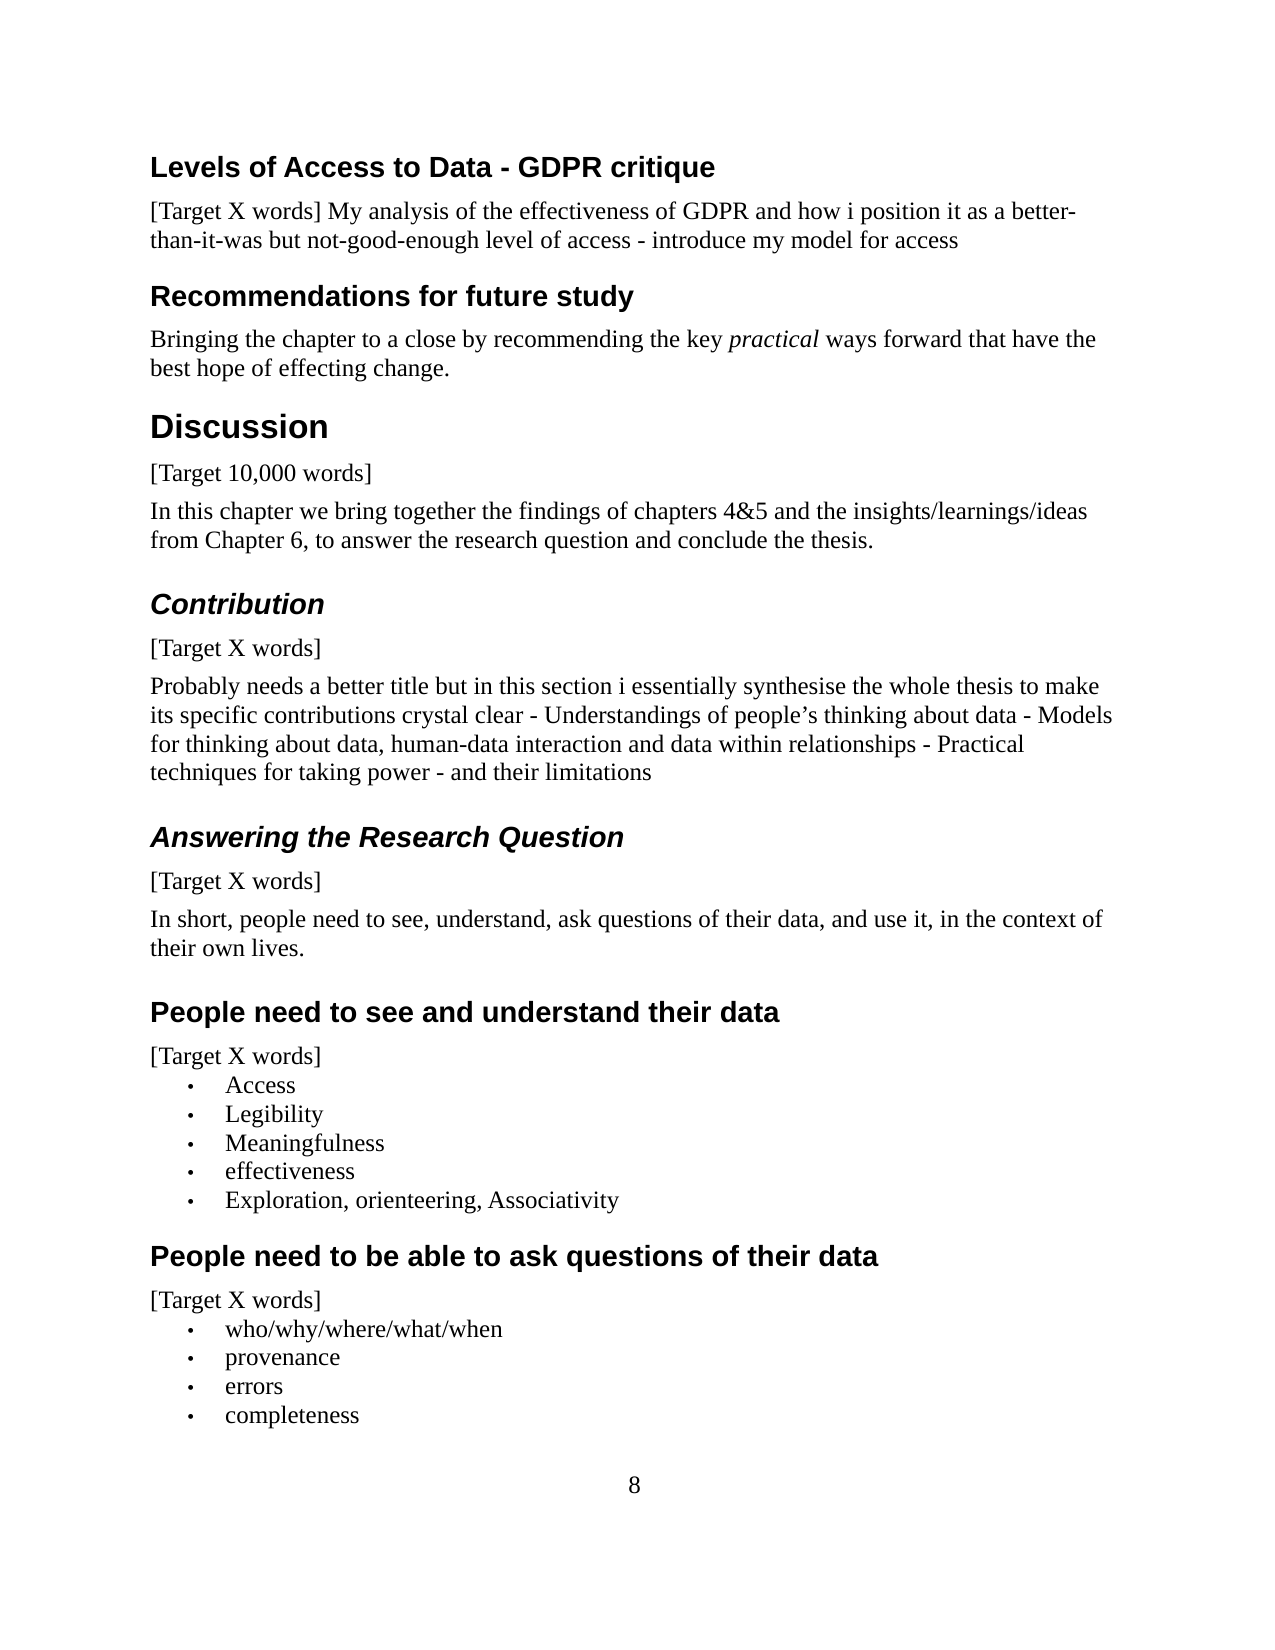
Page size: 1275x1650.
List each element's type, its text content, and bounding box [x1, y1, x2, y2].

text In short, people need to see, understand, ask questions of their data, and use it, in the context of their own lives. [150, 904, 1125, 961]
list effectiveness [187, 1156, 1125, 1185]
text Bringing the chapter to a close by recommending the key practical ways forward that have the best hope of effecting change. [150, 324, 1125, 382]
list Exploration, orienteering, Associativity [187, 1185, 1125, 1214]
list Access [187, 1070, 1125, 1099]
text [Target X words] [150, 633, 1125, 662]
text [Target 10,000 words] [150, 458, 1125, 487]
list who/why/where/what/when [187, 1314, 1125, 1342]
subtitle Recommendations for future study [150, 278, 1125, 312]
subtitle People need to see and understand their data [150, 995, 1125, 1029]
text Probably needs a better title but in this section i essentially synthesise the whole thesis to make its specific contributions crystal clear - Understandings of people’s thinking about data - Models for thinking about data, human-data interaction and data within relationships - Practical techniques for taking power - and their limitations [150, 671, 1125, 786]
list Meaningfulness [187, 1128, 1125, 1156]
list completeness [187, 1400, 1125, 1429]
subtitle People need to be able to ask questions of their data [150, 1239, 1125, 1272]
subtitle Levels of Access to Data - GDPR critique [150, 150, 1125, 183]
text [Target X words] [150, 1285, 1125, 1314]
text [Target X words] [150, 1041, 1125, 1070]
subtitle Contribution [150, 587, 1125, 621]
subtitle Discussion [150, 407, 1125, 446]
text [Target X words] My analysis of the effectiveness of GDPR and how i position it as a better-than-it-was but not-good-enough level of access - introduce my model for access [150, 196, 1125, 253]
list Legibility [187, 1099, 1125, 1128]
list errors [187, 1371, 1125, 1400]
text In this chapter we bring together the findings of chapters 4&5 and the insights/learnings/ideas from Chapter 6, to answer the research question and conclude the thesis. [150, 496, 1125, 553]
list provenance [187, 1342, 1125, 1371]
text [Target X words] [150, 866, 1125, 895]
subtitle Answering the Research Question [150, 820, 1125, 854]
